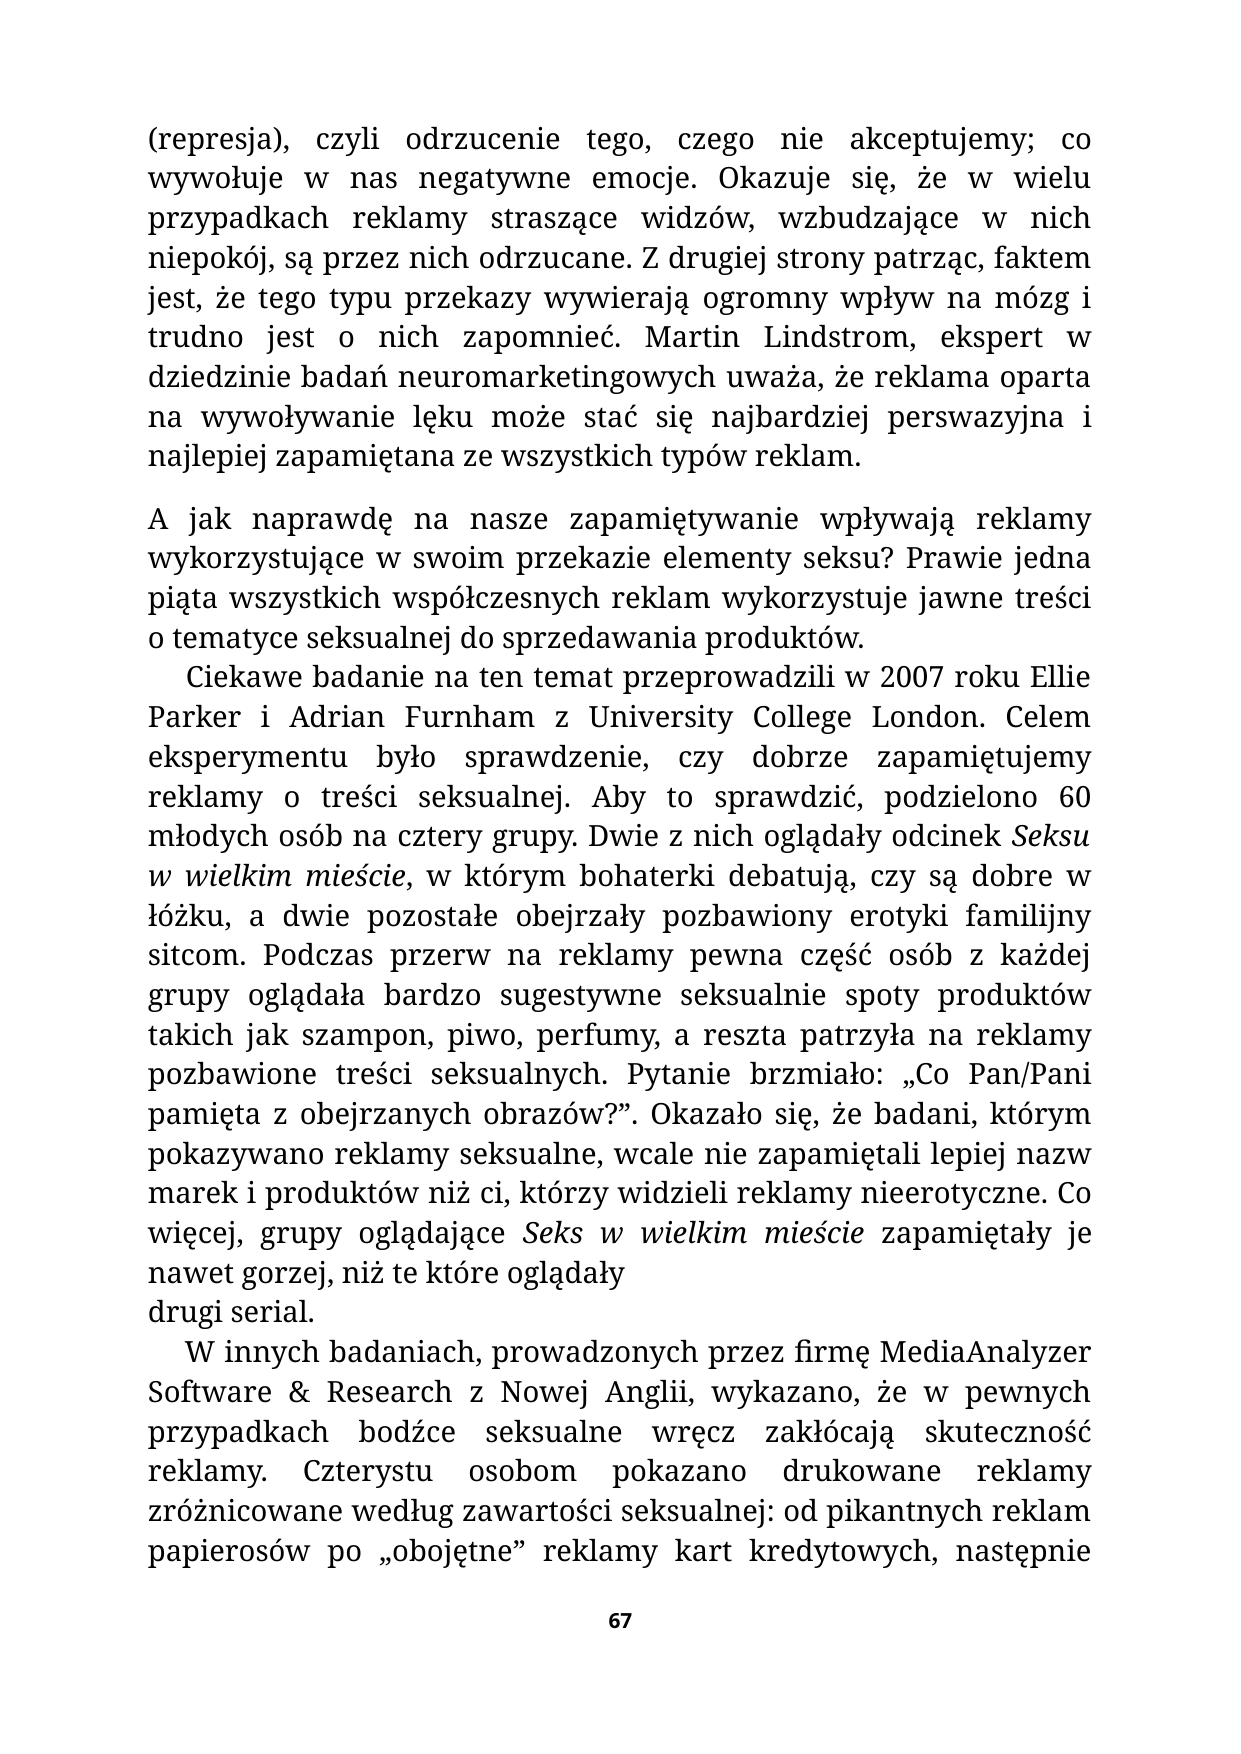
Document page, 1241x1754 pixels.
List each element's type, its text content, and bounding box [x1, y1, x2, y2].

text W innych badaniach, prowadzonych przez firmę MediaAnalyzer Software & Research z Nowej Anglii, wykazano, że w pewnych przypadkach bodźce seksualne wręcz zakłócają skuteczność reklamy. Czterystu osobom pokazano drukowane reklamy zróżnicowane według zawartości seksualnej: od pikantnych reklam papierosów po „obojętne” reklamy kart kredytowych, następnie [148, 1331, 1093, 1569]
text drugi serial. [148, 1292, 1093, 1331]
text (represja), czyli odrzucenie tego, czego nie akceptujemy; co wywołuje w nas negatywne emocje. Okazuje się, że w wielu przypadkach reklamy straszące widzów, wzbudzające w nich niepokój, są przez nich odrzucane. Z drugiej strony patrząc, faktem jest, że tego typu przekazy wywierają ogromny wpływ na mózg i trudno jest o nich zapomnieć. Martin Lindstrom, ekspert w dziedzinie badań neuromarketingowych uważa, że reklama oparta na wywoływanie lęku może stać się najbardziej perswazyjna i najlepiej zapamiętana ze wszystkich typów reklam. [148, 118, 1093, 475]
text Ciekawe badanie na ten temat przeprowadzili w 2007 roku Ellie Parker i Adrian Furnham z University College London. Celem eksperymentu było sprawdzenie, czy dobrze zapamiętujemy reklamy o treści seksualnej. Aby to sprawdzić, podzielono 60 młodych osób na cztery grupy. Dwie z nich oglądały odcinek Seksu w wielkim mieście, w którym bohaterki debatują, czy są dobre w łóżku, a dwie pozostałe obejrzały pozbawiony erotyki familijny sitcom. Podczas przerw na reklamy pewna część osób z każdej grupy oglądała bardzo sugestywne seksualnie spoty produktów takich jak szampon, piwo, perfumy, a reszta patrzyła na reklamy pozbawione treści seksualnych. Pytanie brzmiało: „Co Pan/Pani pamięta z obejrzanych obrazów?”. Okazało się, że badani, którym pokazywano reklamy seksualne, wcale nie zapamiętali lepiej nazw marek i produktów niż ci, którzy widzieli reklamy nieerotyczne. Co więcej, grupy oglądające Seks w wielkim mieście zapamiętały je nawet gorzej, niż te które oglądały [148, 657, 1093, 1292]
text A jak naprawdę na nasze zapamiętywanie wpływają reklamy wykorzystujące w swoim przekazie elementy seksu? Prawie jedna piąta wszystkich współczesnych reklam wykorzystuje jawne treści o tematyce seksualnej do sprzedawania produktów. [148, 498, 1093, 657]
